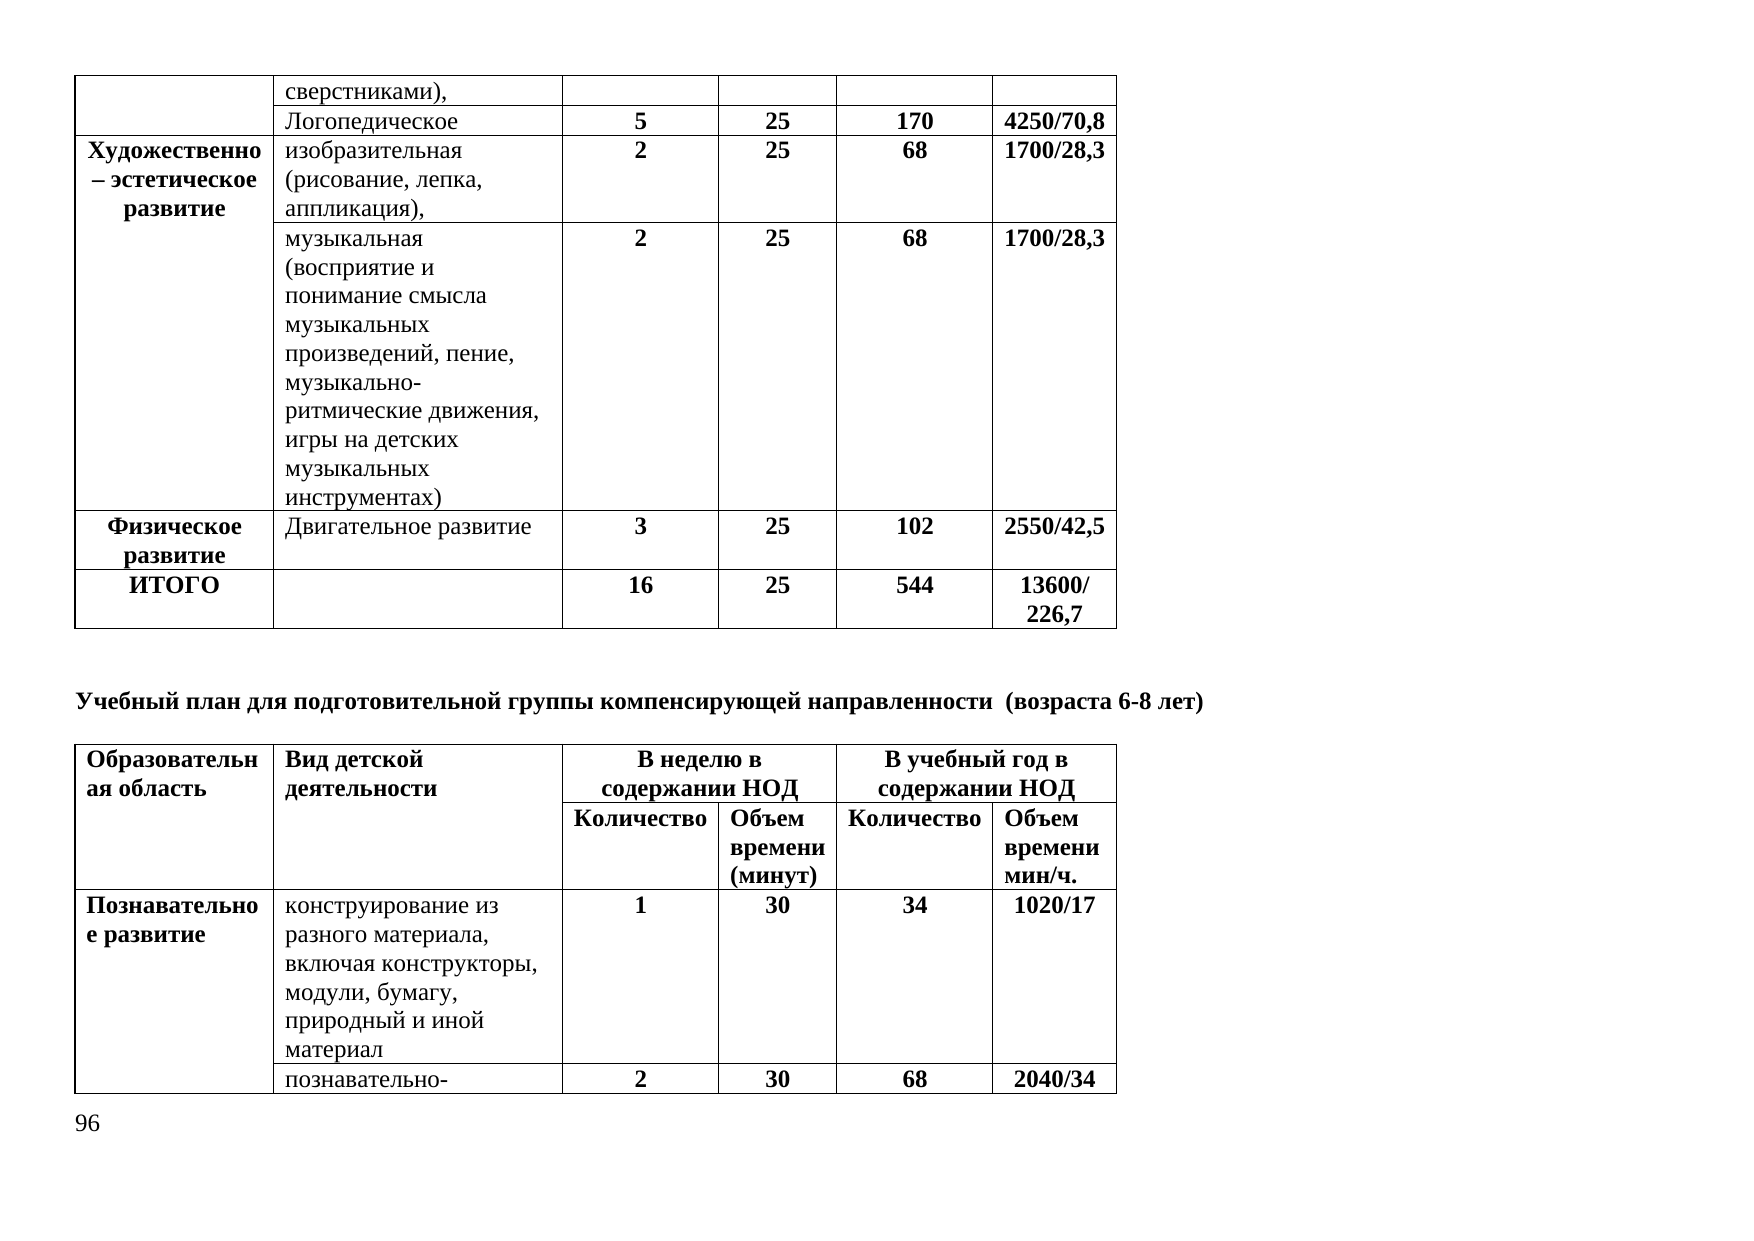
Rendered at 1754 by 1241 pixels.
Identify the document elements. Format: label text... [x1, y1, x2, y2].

table_cell 25 [719, 136, 836, 222]
table_cell сверстниками), [274, 76, 562, 105]
table_cell 34 [837, 890, 992, 1063]
table_cell 4250/70,8 [993, 106, 1116, 134]
table_cell Художественно – эстетическое развитие [76, 136, 273, 510]
table_cell 25 [719, 106, 836, 134]
table_cell 544 [837, 570, 992, 627]
table_cell 2 [563, 1064, 718, 1093]
table_cell Познавательное развитие [76, 890, 273, 1093]
text Учебный план для подготовительной группы компенсирующей направленности (возраста 6-8 лет) [75, 686, 1679, 715]
table_cell 30 [719, 890, 836, 1063]
table_cell [274, 570, 562, 627]
table_cell Физическое развитие [76, 511, 273, 569]
table_cell 170 [837, 106, 992, 134]
table_cell 25 [719, 570, 836, 627]
table_cell 2550/42,5 [993, 511, 1116, 569]
table_cell 68 [837, 223, 992, 510]
table_cell [719, 76, 836, 105]
table_cell 102 [837, 511, 992, 569]
table_cell 68 [837, 136, 992, 222]
table_cell [76, 76, 273, 134]
table_cell 5 [563, 106, 718, 134]
table_cell 1700/28,3 [993, 136, 1116, 222]
table_cell [993, 76, 1116, 105]
table_cell Логопедическое [274, 106, 562, 134]
table_cell [837, 76, 992, 105]
table_cell 25 [719, 223, 836, 510]
table_cell 25 [719, 511, 836, 569]
table_cell [563, 76, 718, 105]
table_cell 1 [563, 890, 718, 1063]
table_cell конструирование из разного материала, включая конструкторы, модули, бумагу, природный и иной материал [274, 890, 562, 1063]
table_cell Двигательное развитие [274, 511, 562, 569]
table_header В учебный год в содержании НОД [837, 745, 1116, 802]
table_cell изобразительная (рисование, лепка, аппликация), [274, 136, 562, 222]
table_cell 1020/17 [993, 890, 1116, 1063]
table_cell 3 [563, 511, 718, 569]
table_header Вид детской деятельности [274, 745, 562, 889]
table_cell 13600/ 226,7 [993, 570, 1116, 627]
table_header Образовательная область [76, 745, 273, 889]
table_cell 1700/28,3 [993, 223, 1116, 510]
table_cell 2 [563, 136, 718, 222]
table_cell Количество [837, 803, 992, 889]
table_cell Объем времени (минут) [719, 803, 836, 889]
table_cell 30 [719, 1064, 836, 1093]
table_cell музыкальная (восприятие и понимание смысла музыкальных произведений, пение, музыкально-ритмические движения, игры на детских музыкальных инструментах) [274, 223, 562, 510]
table_header В неделю в содержании НОД [563, 745, 836, 802]
table_cell 2040/34 [993, 1064, 1116, 1093]
table_cell познавательно- [274, 1064, 562, 1093]
table_cell 68 [837, 1064, 992, 1093]
table_cell ИТОГО [76, 570, 273, 627]
table_cell 16 [563, 570, 718, 627]
table_cell Объем времени мин/ч. [993, 803, 1116, 889]
table_cell 2 [563, 223, 718, 510]
table_cell Количество [563, 803, 718, 889]
